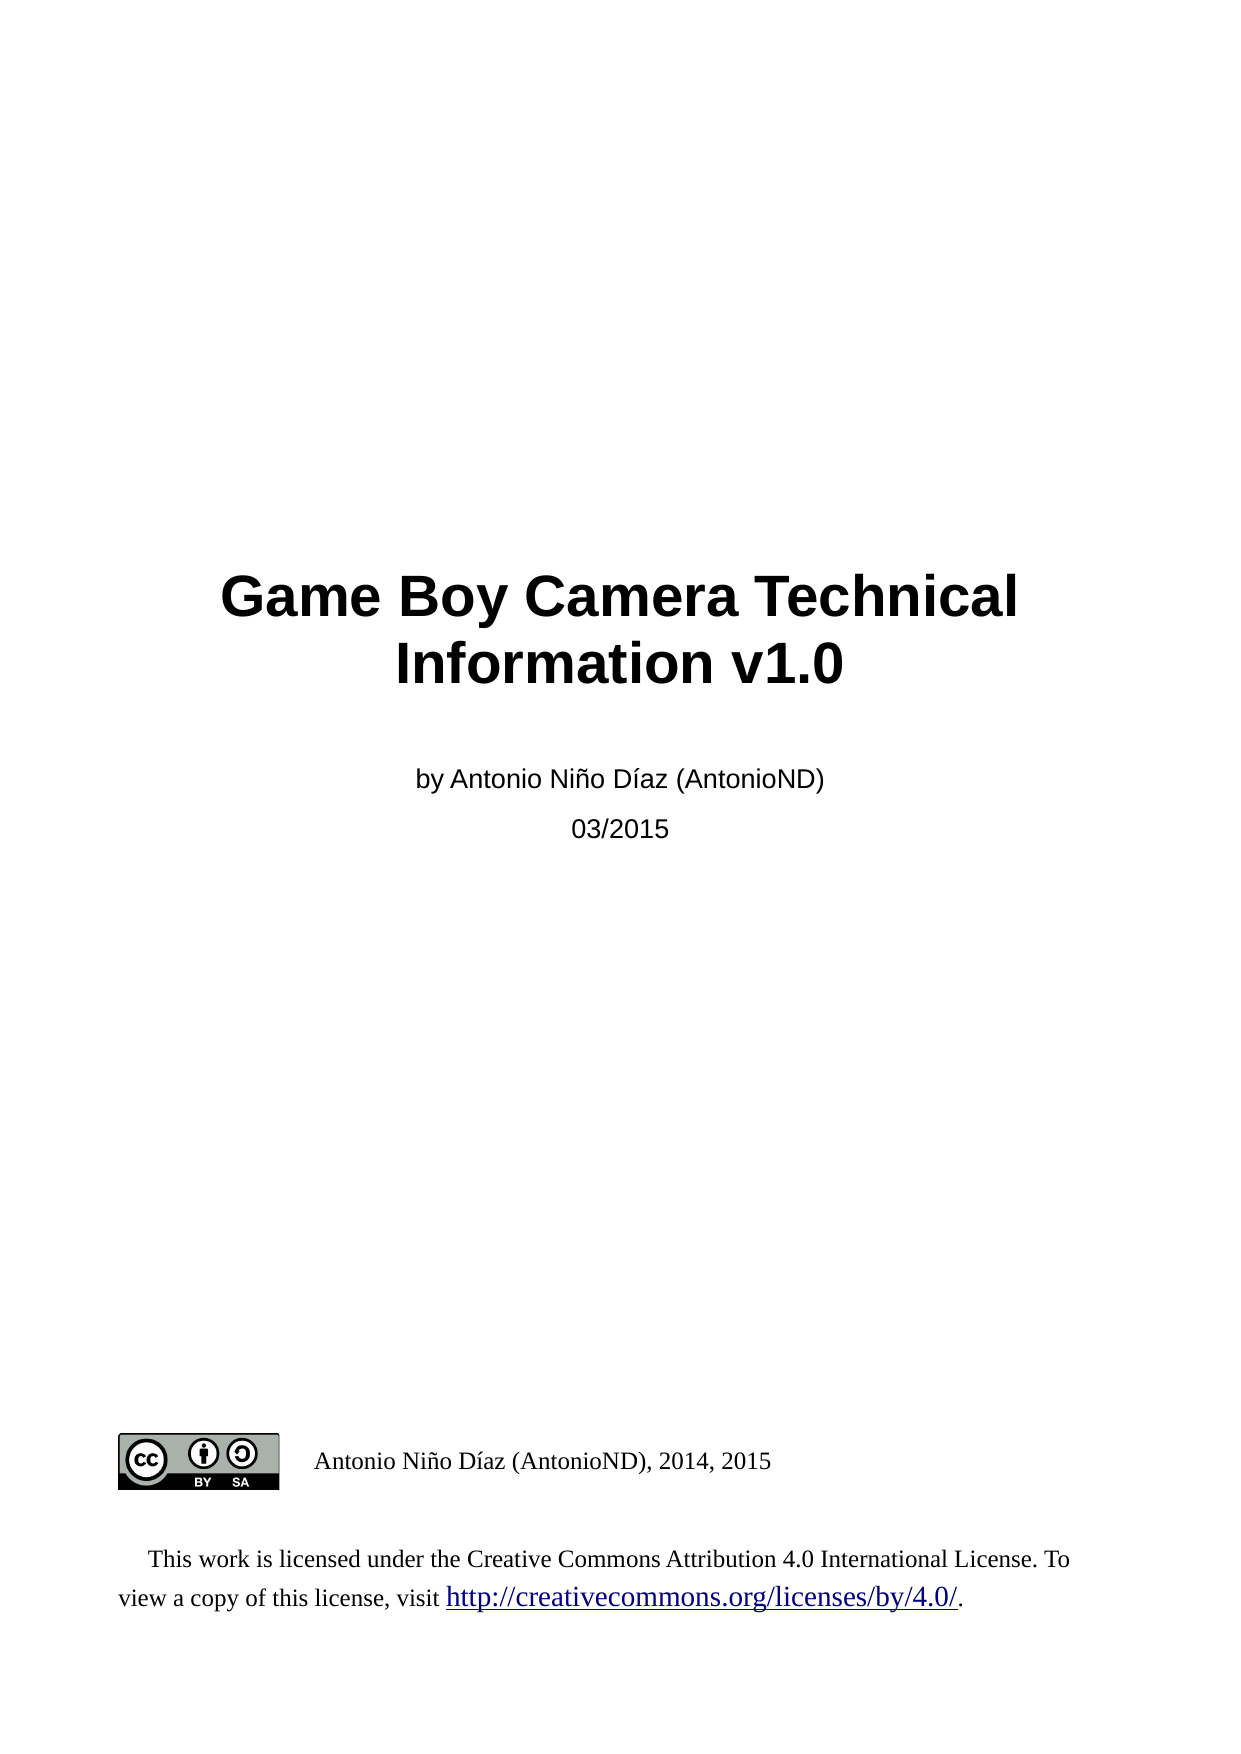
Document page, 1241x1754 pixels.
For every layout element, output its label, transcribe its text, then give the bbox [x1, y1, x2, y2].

subtitle 03/2015 [118, 813, 1122, 845]
text This work is licensed under the Creative Commons Attribution 4.0 International License. To view a copy of this license, visit http://creativecommons.org/licenses/by/4.0/. [118, 1544, 1122, 1613]
title Game Boy Camera Technical Information v1.0 [118, 561, 1122, 696]
picture [118, 1433, 280, 1490]
subtitle by Antonio Niño Díaz (AntonioND) [118, 763, 1122, 795]
text Antonio Niño Díaz (AntonioND), 2014, 2015 [280, 1446, 1122, 1475]
